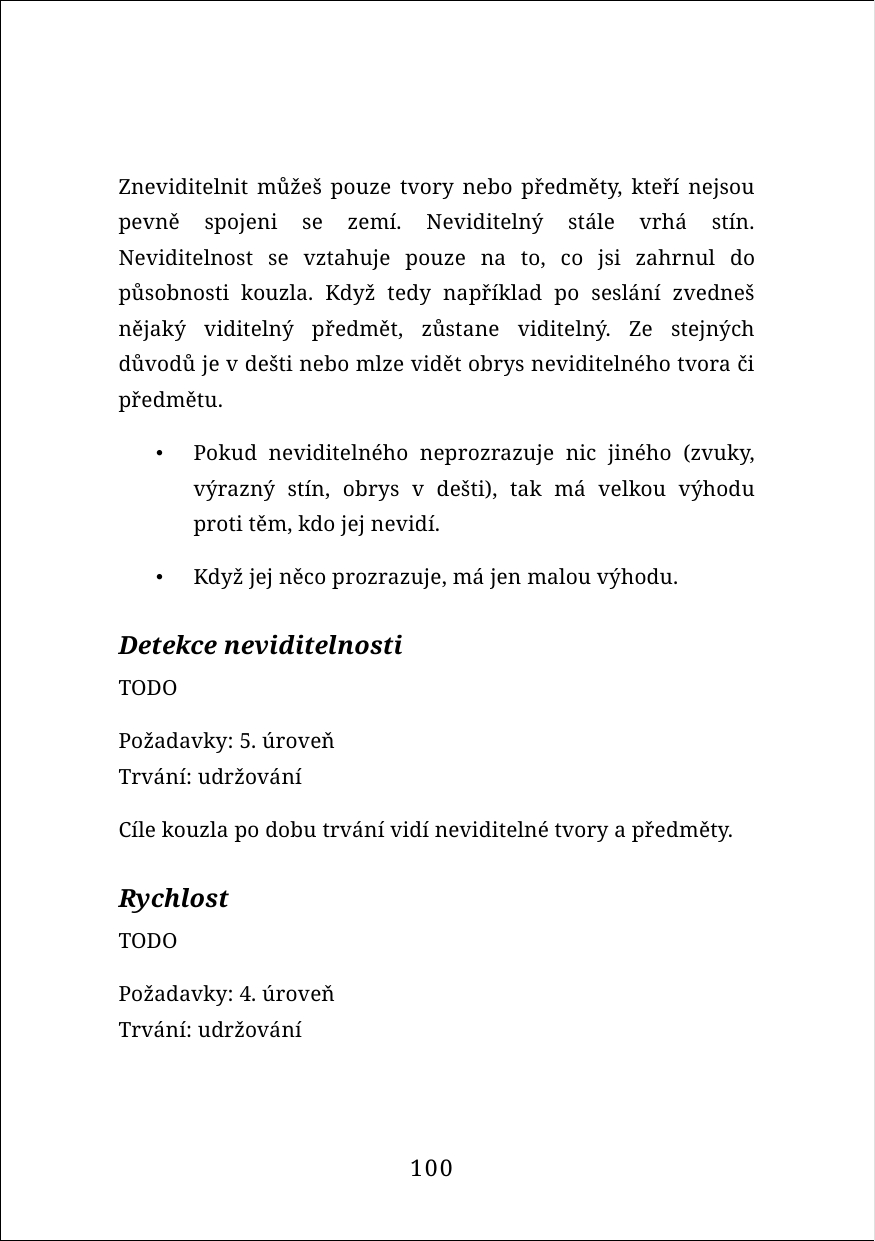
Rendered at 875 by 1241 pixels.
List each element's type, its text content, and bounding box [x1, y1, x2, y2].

subtitle Rychlost [118, 880, 756, 914]
text TODO [118, 926, 756, 954]
list Když jej něco prozrazuje, má jen malou výhodu. [156, 562, 756, 591]
subtitle Detekce neviditelnosti [118, 627, 756, 661]
text Cíle kouzla po dobu trvání vidí neviditelné tvory a předměty. [118, 815, 756, 844]
text TODO [118, 673, 756, 702]
text Požadavky: 5. úroveň Trvání: udržování [118, 726, 756, 790]
text Zneviditelnit můžeš pouze tvory nebo předměty, kteří nejsou pevně spojeni se zemí. Neviditelný stále vrhá stín. Neviditelnost se vztahuje pouze na to, co jsi zahrnul do působnosti kouzla. Když tedy například po seslání zvedneš nějaký viditelný předmět, zůstane viditelný. Ze stejných důvodů je v dešti nebo mlze vidět obrys neviditelného tvora či předmětu. [118, 172, 756, 413]
list Pokud neviditelného neprozrazuje nic jiného (zvuky, výrazný stín, obrys v dešti), tak má velkou výhodu proti těm, kdo jej nevidí. [156, 438, 756, 538]
text Požadavky: 4. úroveň Trvání: udržování [118, 979, 756, 1043]
